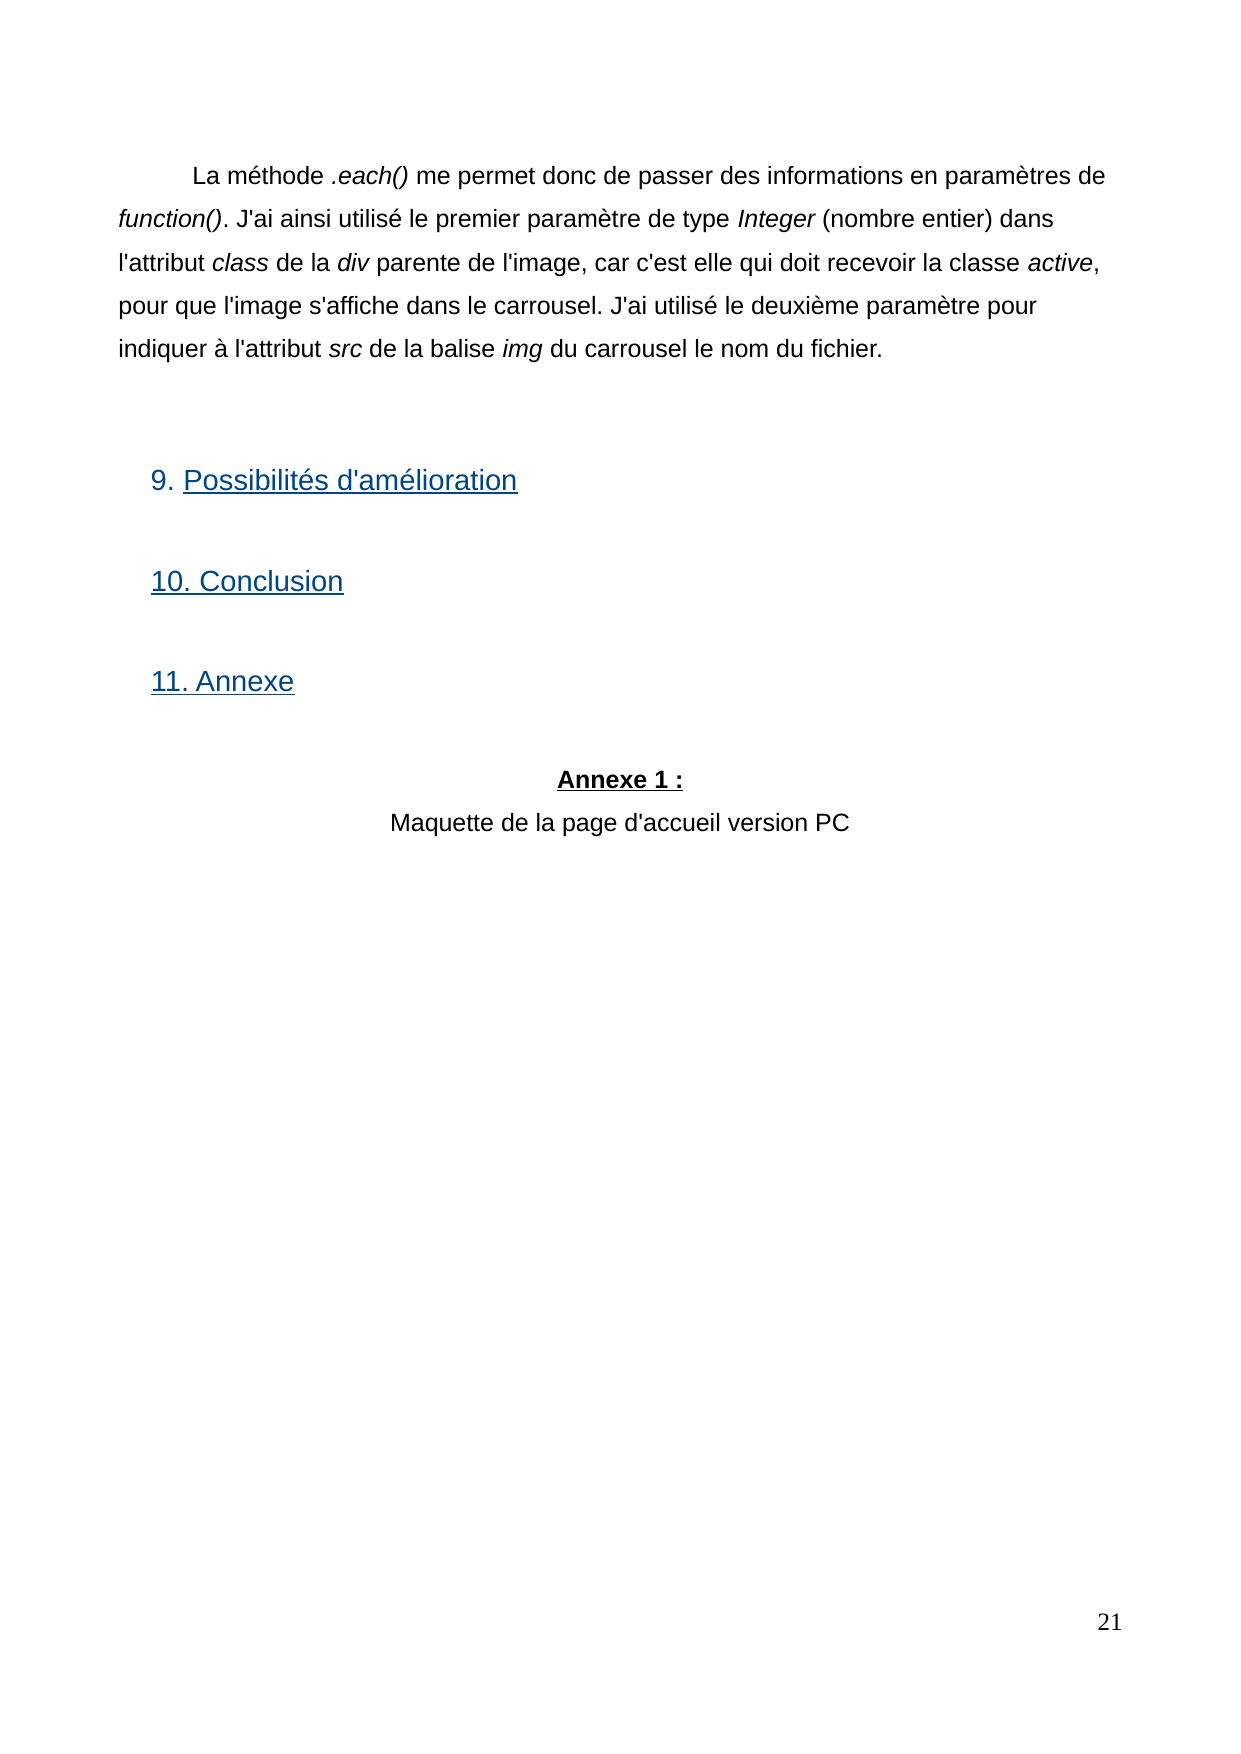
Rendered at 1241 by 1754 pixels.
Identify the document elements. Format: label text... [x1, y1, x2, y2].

text 9. Possibilités d'amélioration [118, 463, 1122, 497]
text La méthode .each() me permet donc de passer des informations en paramètres de function(). J'ai ainsi utilisé le premier paramètre de type Integer (nombre entier) dans l'attribut class de la div parente de l'image, car c'est elle qui doit recevoir la classe active, pour que l'image s'affiche dans le carrousel. J'ai utilisé le deuxième paramètre pour indiquer à l'attribut src de la balise img du carrousel le nom du fichier. [118, 161, 1122, 362]
text 11. Annexe [118, 614, 1122, 698]
text Maquette de la page d'accueil version PC [118, 808, 1122, 837]
text Annexe 1 : [118, 765, 1122, 794]
text 10. Conclusion [118, 564, 1122, 597]
